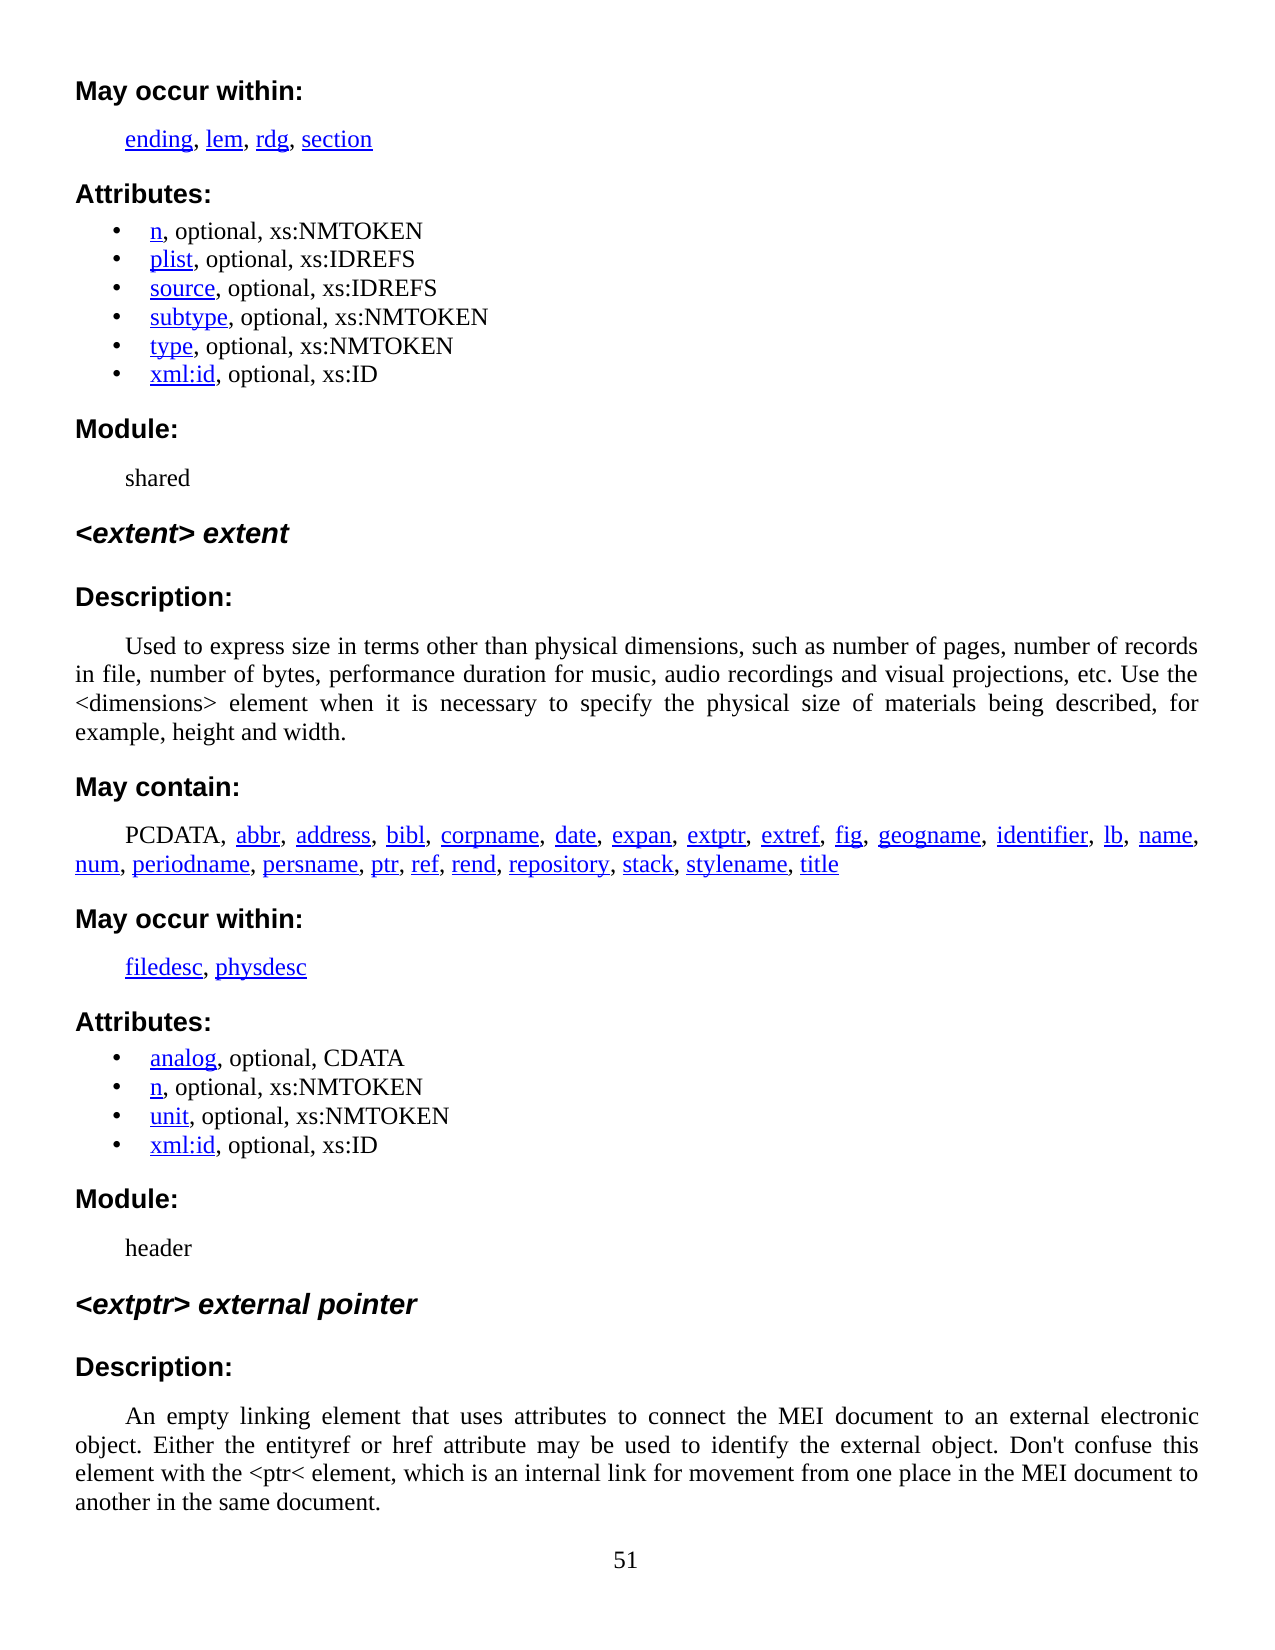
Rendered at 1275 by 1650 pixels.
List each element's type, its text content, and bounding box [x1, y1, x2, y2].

subtitle Module: [75, 1183, 1200, 1215]
list analog, optional, CDATA [112, 1043, 1200, 1072]
list subtype, optional, xs:NMTOKEN [112, 302, 1200, 331]
subtitle Attributes: [75, 178, 1200, 209]
text filedesc, physdesc [75, 952, 1200, 981]
list n, optional, xs:NMTOKEN [112, 216, 1200, 244]
subtitle Description: [75, 581, 1200, 612]
text PCDATA, abbr, address, bibl, corpname, date, expan, extptr, extref, fig, geogname, identifier, lb, name, num, periodname, persname, ptr, ref, rend, repository, stack, stylename, title [75, 820, 1200, 878]
subtitle <extent> extent [75, 516, 1200, 550]
list source, optional, xs:IDREFS [112, 273, 1200, 302]
text header [75, 1233, 1200, 1262]
list type, optional, xs:NMTOKEN [112, 331, 1200, 359]
subtitle May occur within: [75, 903, 1200, 934]
subtitle Description: [75, 1351, 1200, 1383]
subtitle Module: [75, 413, 1200, 444]
subtitle May contain: [75, 771, 1200, 802]
text An empty linking element that uses attributes to connect the MEI document to an external electronic object. Either the entityref or href attribute may be used to identify the external object. Don't confuse this element with the <ptr< element, which is an internal link for movement from one place in the MEI document to another in the same document. [75, 1401, 1200, 1516]
subtitle May occur within: [75, 75, 1200, 106]
subtitle Attributes: [75, 1006, 1200, 1037]
text Used to express size in terms other than physical dimensions, such as number of pages, number of records in file, number of bytes, performance duration for music, audio recordings and visual projections, etc. Use the <dimensions> element when it is necessary to specify the physical size of materials being described, for example, height and width. [75, 631, 1200, 746]
list plist, optional, xs:IDREFS [112, 244, 1200, 273]
list unit, optional, xs:NMTOKEN [112, 1101, 1200, 1130]
text shared [75, 463, 1200, 491]
text ending, lem, rdg, section [75, 124, 1200, 153]
list xml:id, optional, xs:ID [112, 1130, 1200, 1158]
subtitle <extptr> external pointer [75, 1287, 1200, 1320]
list n, optional, xs:NMTOKEN [112, 1072, 1200, 1101]
list xml:id, optional, xs:ID [112, 359, 1200, 388]
